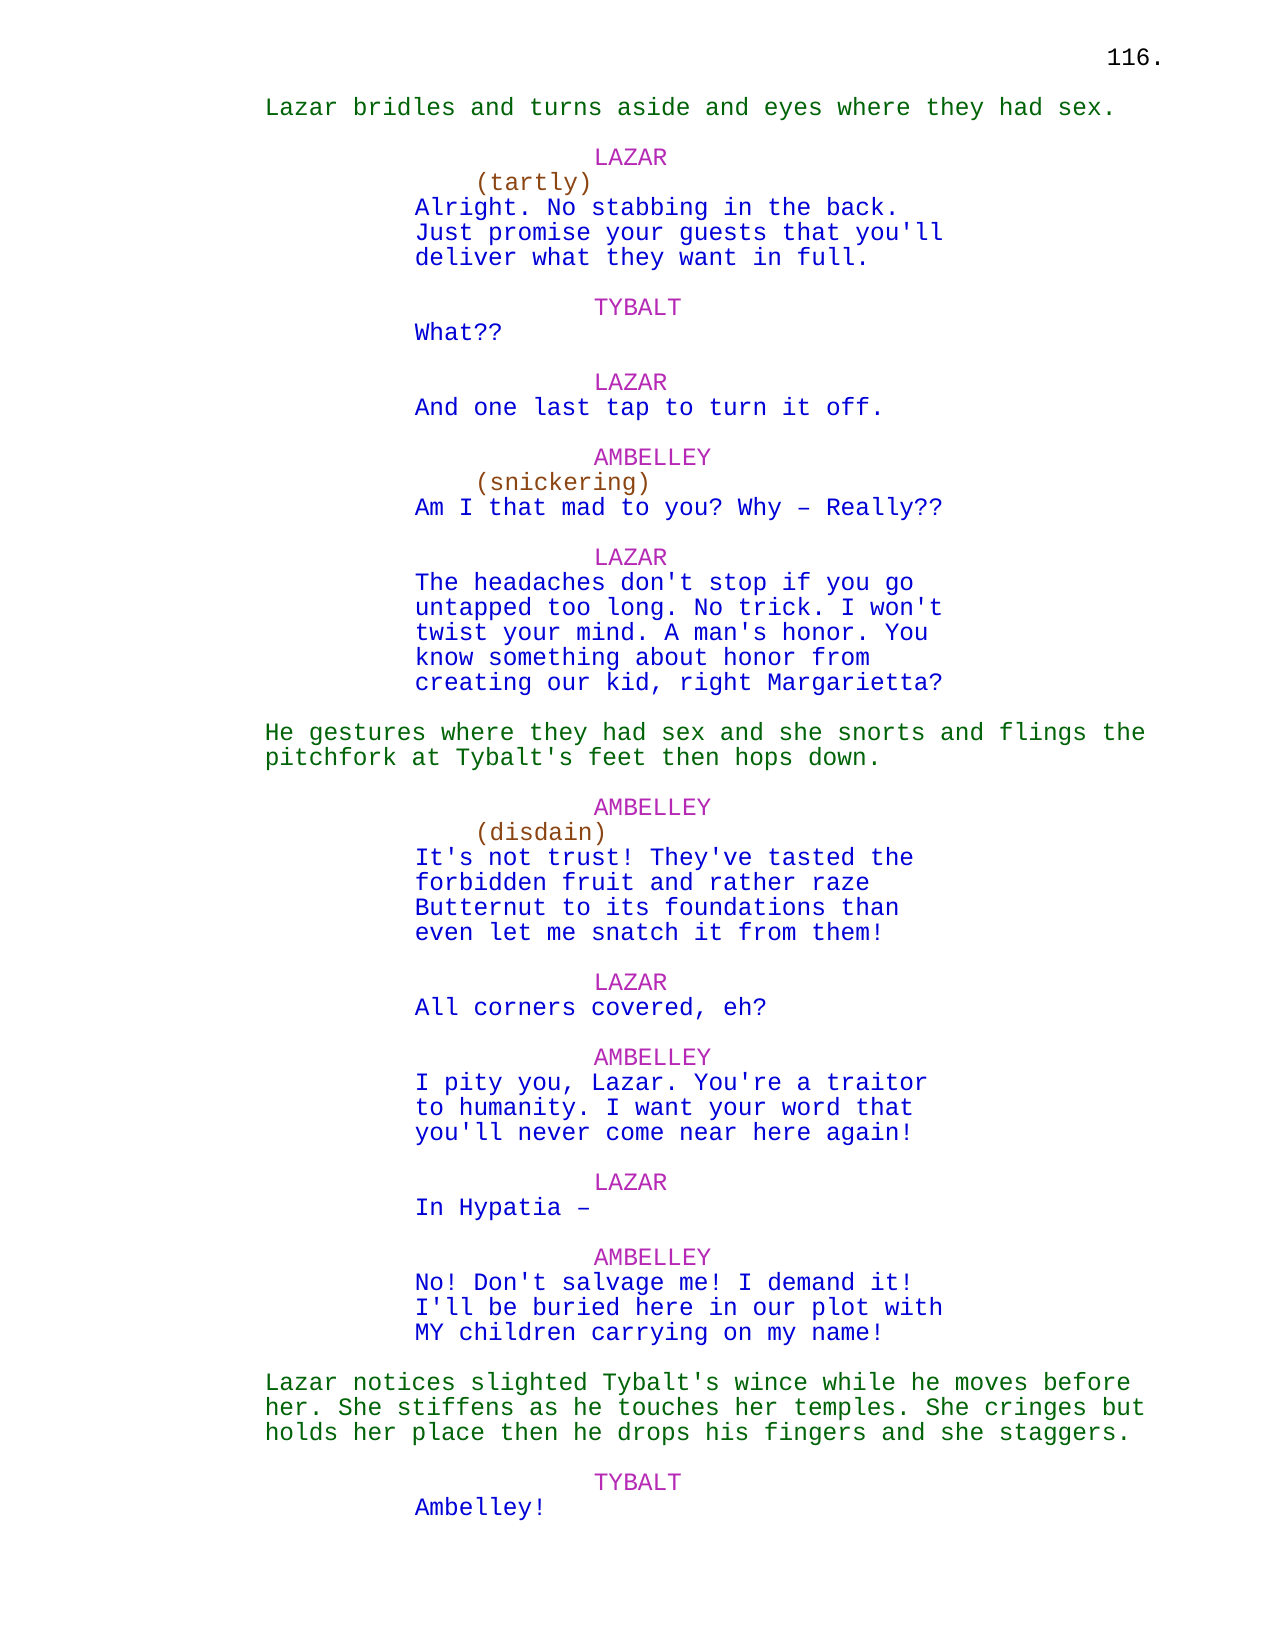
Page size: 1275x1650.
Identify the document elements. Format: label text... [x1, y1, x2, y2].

text AMBELLEY [594, 795, 1163, 820]
text (snickering) [475, 470, 789, 495]
text LAZAR [594, 145, 1163, 170]
text LAZAR [594, 370, 1163, 395]
text (tartly) [475, 170, 789, 195]
text Lazar notices slighted Tybalt's wince while he moves before her. She stiffens as he touches her temples. She cringes but holds her place then he drops his fingers and she staggers. [264, 1370, 1167, 1445]
text AMBELLEY [594, 1245, 1163, 1270]
text TYBALT [594, 1470, 1163, 1495]
text No! Don't salvage me! I demand it! I'll be buried here in our plot with MY children carrying on my name! [414, 1270, 967, 1345]
text Am I that mad to you? Why – Really?? [414, 495, 967, 520]
text AMBELLEY [594, 445, 1163, 470]
text LAZAR [594, 1170, 1163, 1195]
text (disdain) [475, 820, 789, 845]
text LAZAR [594, 545, 1163, 570]
text AMBELLEY [594, 1045, 1163, 1070]
text It's not trust! They've tasted the forbidden fruit and rather raze Butternut to its foundations than even let me snatch it from them! [414, 845, 967, 945]
text LAZAR [594, 970, 1163, 995]
text I pity you, Lazar. You're a traitor to humanity. I want your word that you'll never come near here again! [414, 1070, 967, 1145]
text All corners covered, eh? [414, 995, 967, 1020]
text The headaches don't stop if you go untapped too long. No trick. I won't twist your mind. A man's honor. You know something about honor from creating our kid, right Margarietta? [414, 570, 967, 695]
text Lazar bridles and turns aside and eyes where they had sex. [264, 95, 1167, 120]
text Ambelley! [414, 1495, 967, 1520]
text TYBALT [594, 295, 1163, 320]
text What?? [414, 320, 967, 345]
text In Hypatia – [414, 1195, 967, 1220]
text Alright. No stabbing in the back. Just promise your guests that you'll deliver what they want in full. [414, 195, 967, 270]
text And one last tap to turn it off. [414, 395, 967, 420]
text He gestures where they had sex and she snorts and flings the pitchfork at Tybalt's feet then hops down. [264, 720, 1167, 770]
